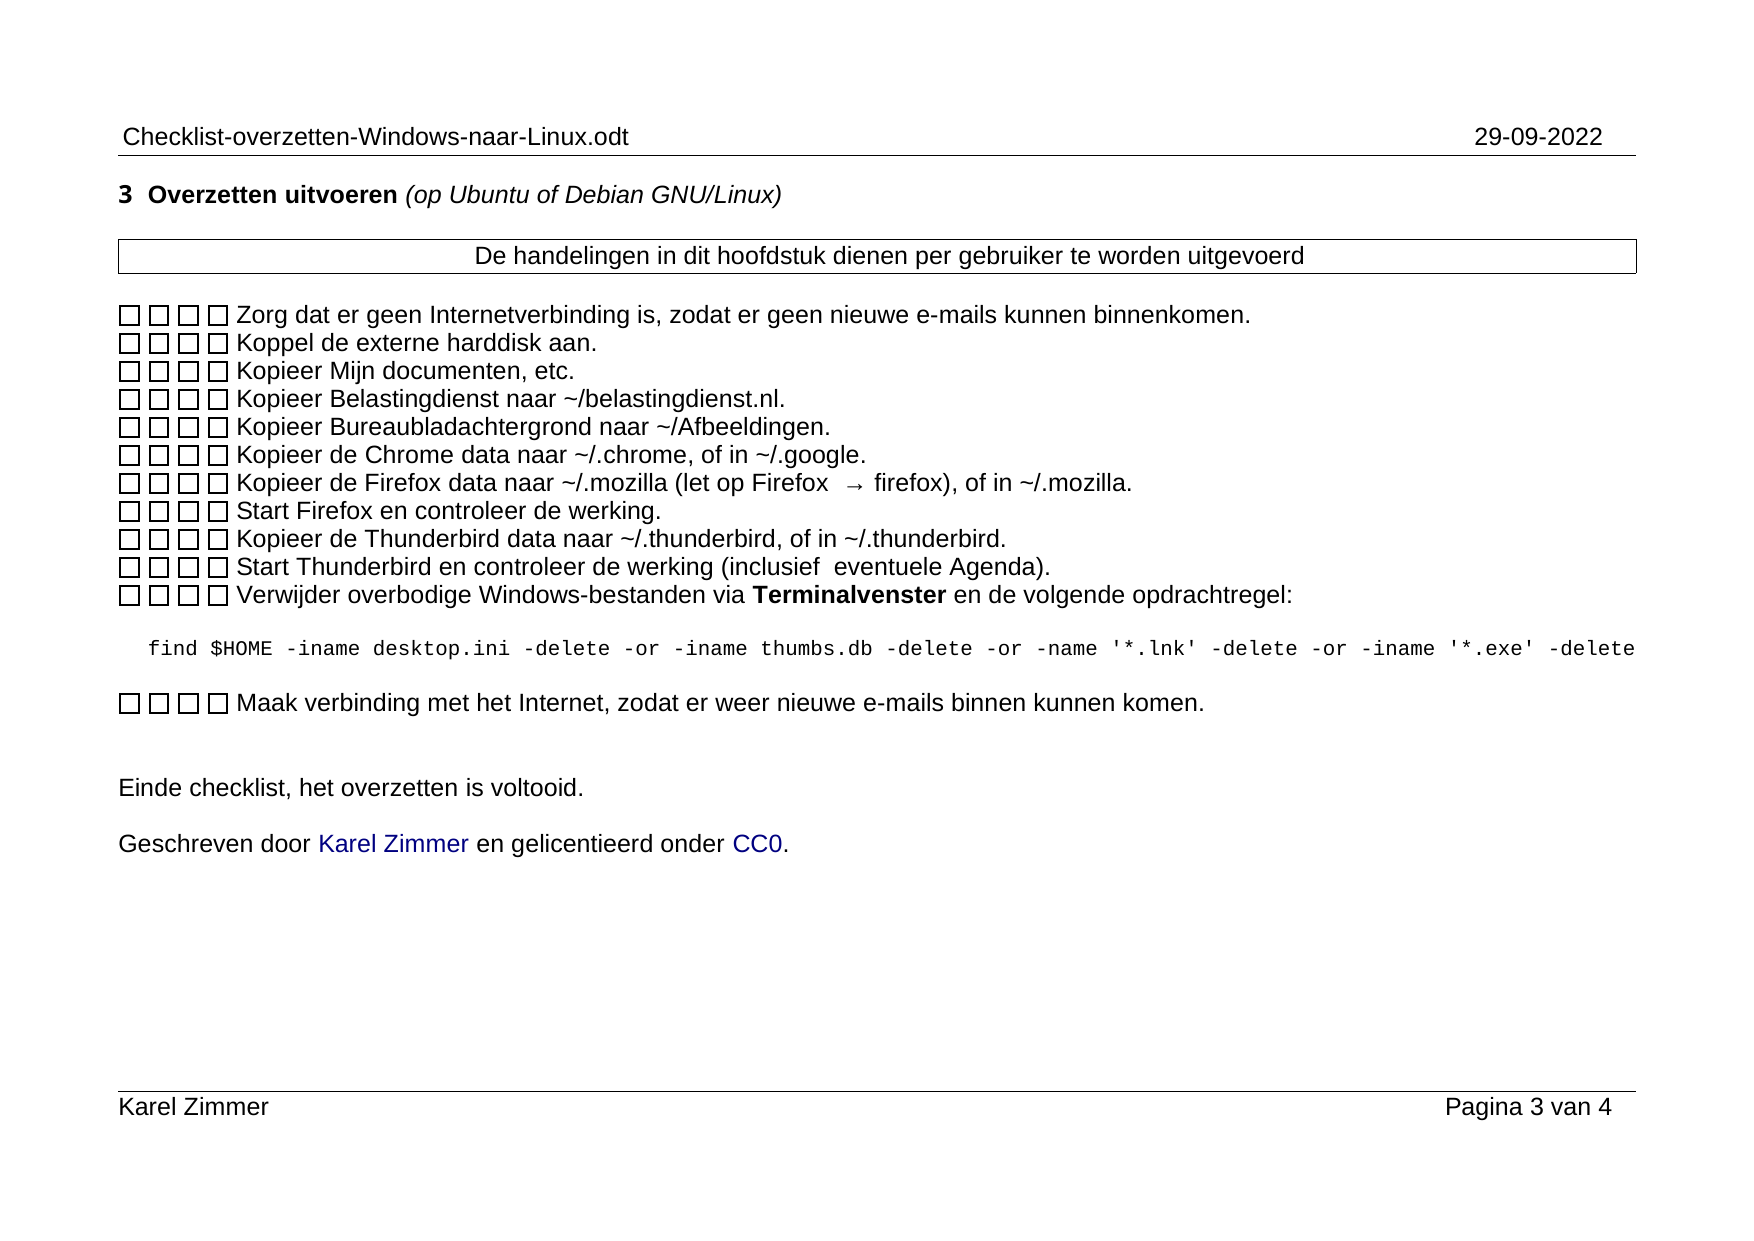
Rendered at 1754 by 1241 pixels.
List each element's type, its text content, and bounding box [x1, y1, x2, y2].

text Start Firefox en controleer de werking. [118, 497, 1636, 525]
list Overzetten uitvoeren (op Ubuntu of Debian GNU/Linux) [118, 177, 1636, 239]
text Kopieer de Thunderbird data naar ~/.thunderbird, of in ~/.thunderbird. [118, 525, 1636, 553]
text Kopieer Mijn documenten, etc. [118, 357, 1636, 385]
text Verwijder overbodige Windows-bestanden via Terminalvenster en de volgende opdrachtregel: [118, 581, 1636, 637]
text Kopieer de Firefox data naar ~/.mozilla (let op Firefox → firefox), of in ~/.mozilla. [118, 469, 1636, 497]
text Maak verbinding met het Internet, zodat er weer nieuwe e-mails binnen kunnen komen. [118, 689, 1636, 717]
list De handelingen in dit hoofdstuk dienen per gebruiker te worden uitgevoerd [119, 240, 1636, 273]
text Start Thunderbird en controleer de werking (inclusief eventuele Agenda). [118, 553, 1636, 581]
text Kopieer Bureaubladachtergrond naar ~/Afbeeldingen. [118, 413, 1636, 441]
list Einde checklist, het overzetten is voltooid. [118, 745, 1636, 801]
list Geschreven door Karel Zimmer en gelicentieerd onder CC0. [118, 829, 1636, 857]
text Kopieer de Chrome data naar ~/.chrome, of in ~/.google. [118, 441, 1636, 469]
list find $HOME -iname desktop.ini -delete -or -iname thumbs.db -delete -or -name '*.lnk' -delete -or -iname '*.exe' -delete [118, 637, 1636, 689]
text Kopieer Belastingdienst naar ~/belastingdienst.nl. [118, 385, 1636, 413]
text Zorg dat er geen Internetverbinding is, zodat er geen nieuwe e-mails kunnen binnenkomen. [118, 301, 1636, 329]
text Koppel de externe harddisk aan. [118, 329, 1636, 357]
